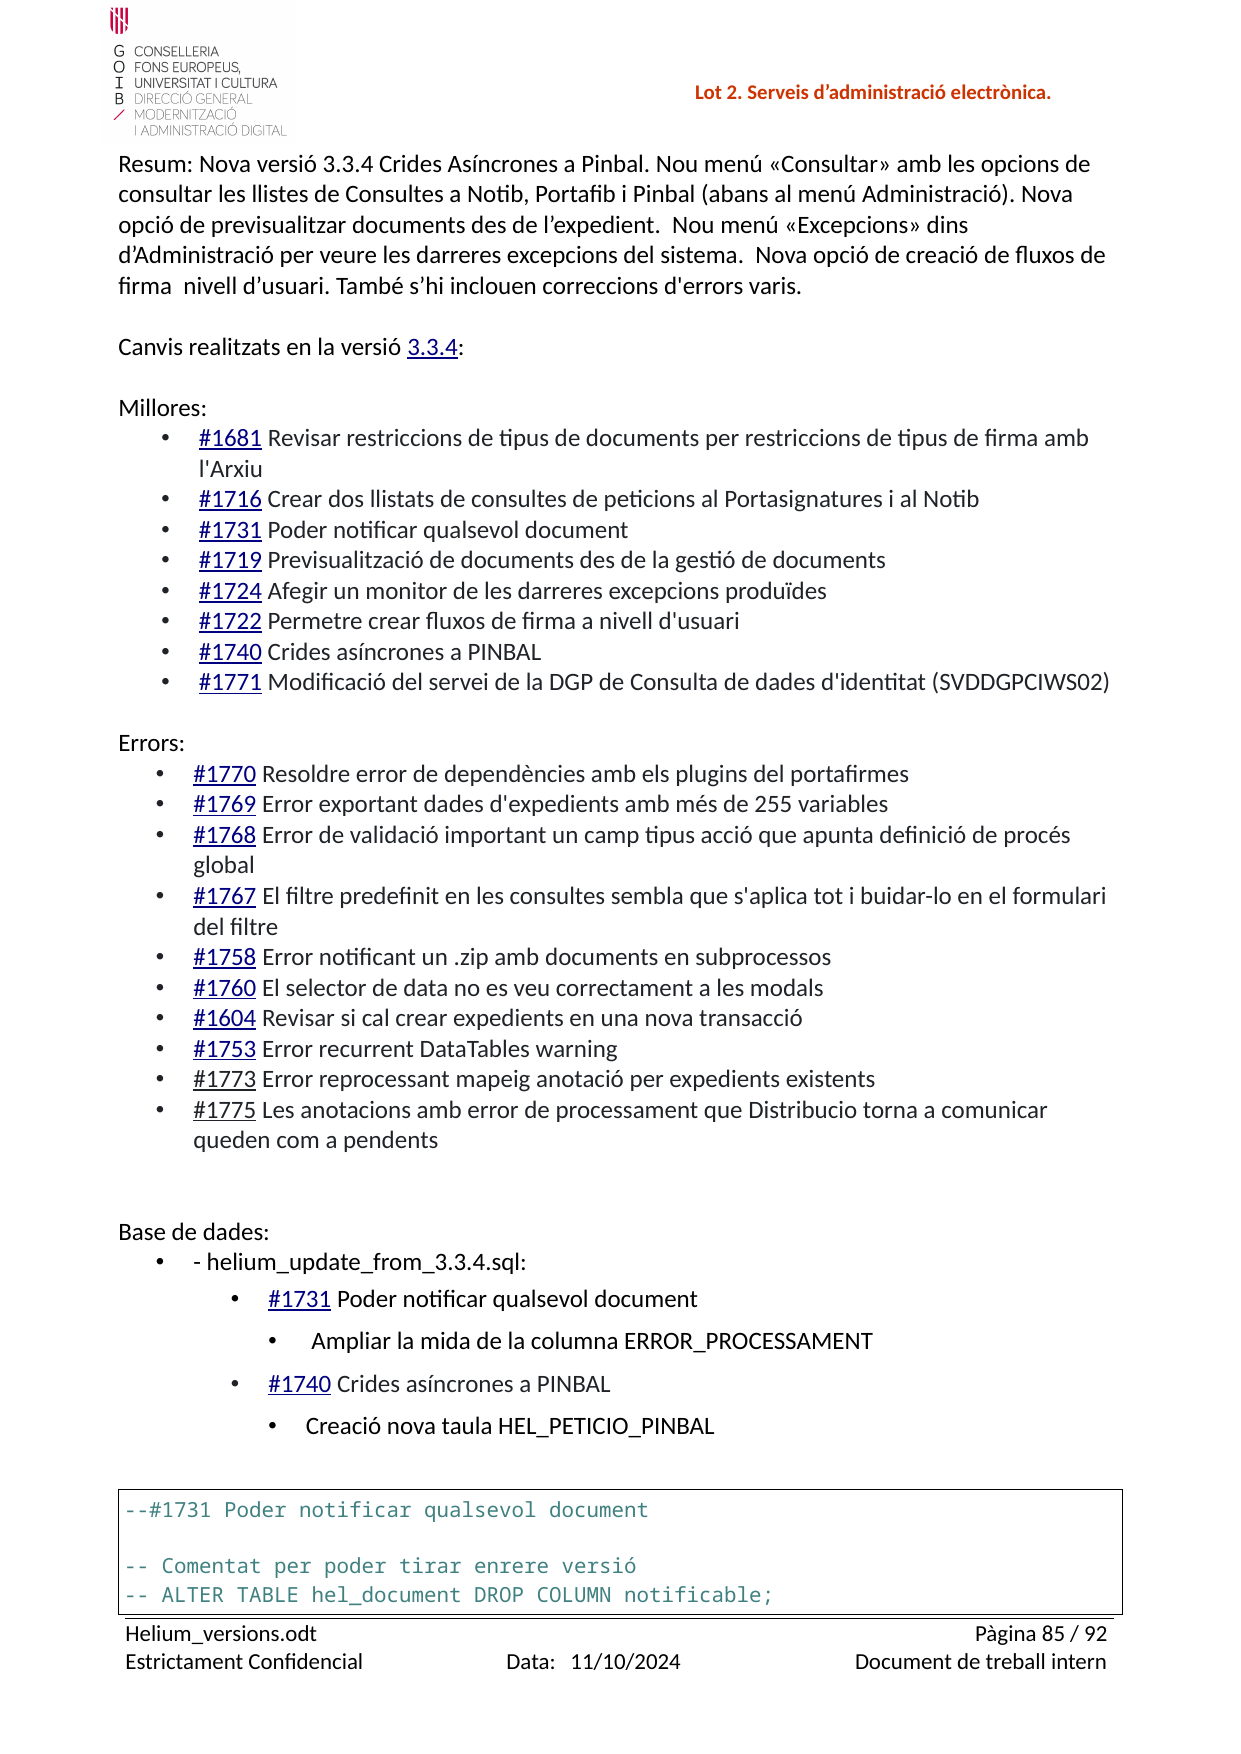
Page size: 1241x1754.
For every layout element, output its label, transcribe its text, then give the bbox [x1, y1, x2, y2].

list #1719 Previsualització de documents des de la gestió de documents [161, 544, 1122, 575]
list - helium_update_from_3.3.4.sql: [156, 1246, 1122, 1277]
list #1775 Les anotacions amb error de processament que Distribucio torna a comunicar queden com a pendents [156, 1094, 1122, 1155]
list Ampliar la mida de la columna ERROR_PROCESSAMENT [268, 1325, 1122, 1356]
list #1740 Crides asíncrones a PINBAL [161, 636, 1122, 667]
list #1716 Crear dos llistats de consultes de peticions al Portasignatures i al Notib [161, 483, 1122, 514]
list #1681 Revisar restriccions de tipus de documents per restriccions de tipus de firma amb l'Arxiu [161, 422, 1122, 483]
text Millores: [118, 392, 1122, 422]
text Errors: [118, 728, 1122, 758]
list #1753 Error recurrent DataTables warning [156, 1033, 1122, 1063]
list #1771 Modificació del servei de la DGP de Consulta de dades d'identitat (SVDDGPCIWS02) [161, 667, 1122, 697]
list #1770 Resoldre error de dependències amb els plugins del portafirmes [156, 758, 1122, 789]
list #1760 El selector de data no es veu correctament a les modals [156, 972, 1122, 1002]
list #1768 Error de validació important un camp tipus acció que apunta definició de procés global [156, 819, 1122, 880]
list #1769 Error exportant dades d'expedients amb més de 255 variables [156, 789, 1122, 819]
text Resum: Nova versió 3.3.4 Crides Asíncrones a Pinbal. Nou menú «Consultar» amb les opcions de consultar les llistes de Consultes a Notib, Portafib i Pinbal (abans al menú Administració). Nova opció de previsualitzar documents des de l’expedient. Nou menú «Excepcions» dins d’Administració per veure les darreres excepcions del sistema. Nova opció de creació de fluxos de firma nivell d’usuari. També s’hi inclouen correccions d'errors varis. [118, 148, 1122, 300]
list #1758 Error notificant un .zip amb documents en subprocessos [156, 941, 1122, 972]
list #1767 El filtre predefinit en les consultes sembla que s'aplica tot i buidar-lo en el formulari del filtre [156, 880, 1122, 941]
picture [100, 0, 297, 144]
text Canvis realitzats en la versió 3.3.4: [118, 331, 1122, 361]
table_header --#1731 Poder notificar qualsevol document -- Comentat per poder tirar enrere versió -- ALTER TABLE hel_document DROP COLUMN notificable; [119, 1490, 1122, 1614]
list #1724 Afegir un monitor de les darreres excepcions produïdes [161, 575, 1122, 606]
text Base de dades: [118, 1216, 1122, 1246]
list #1731 Poder notificar qualsevol document [161, 514, 1122, 544]
list #1740 Crides asíncrones a PINBAL [231, 1368, 1122, 1398]
list #1604 Revisar si cal crear expedients en una nova transacció [156, 1002, 1122, 1033]
list #1731 Poder notificar qualsevol document [231, 1283, 1122, 1313]
list #1773 Error reprocessant mapeig anotació per expedients existents [156, 1063, 1122, 1094]
list Creació nova taula HEL_PETICIO_PINBAL [268, 1410, 1122, 1441]
list #1722 Permetre crear fluxos de firma a nivell d'usuari [161, 606, 1122, 636]
